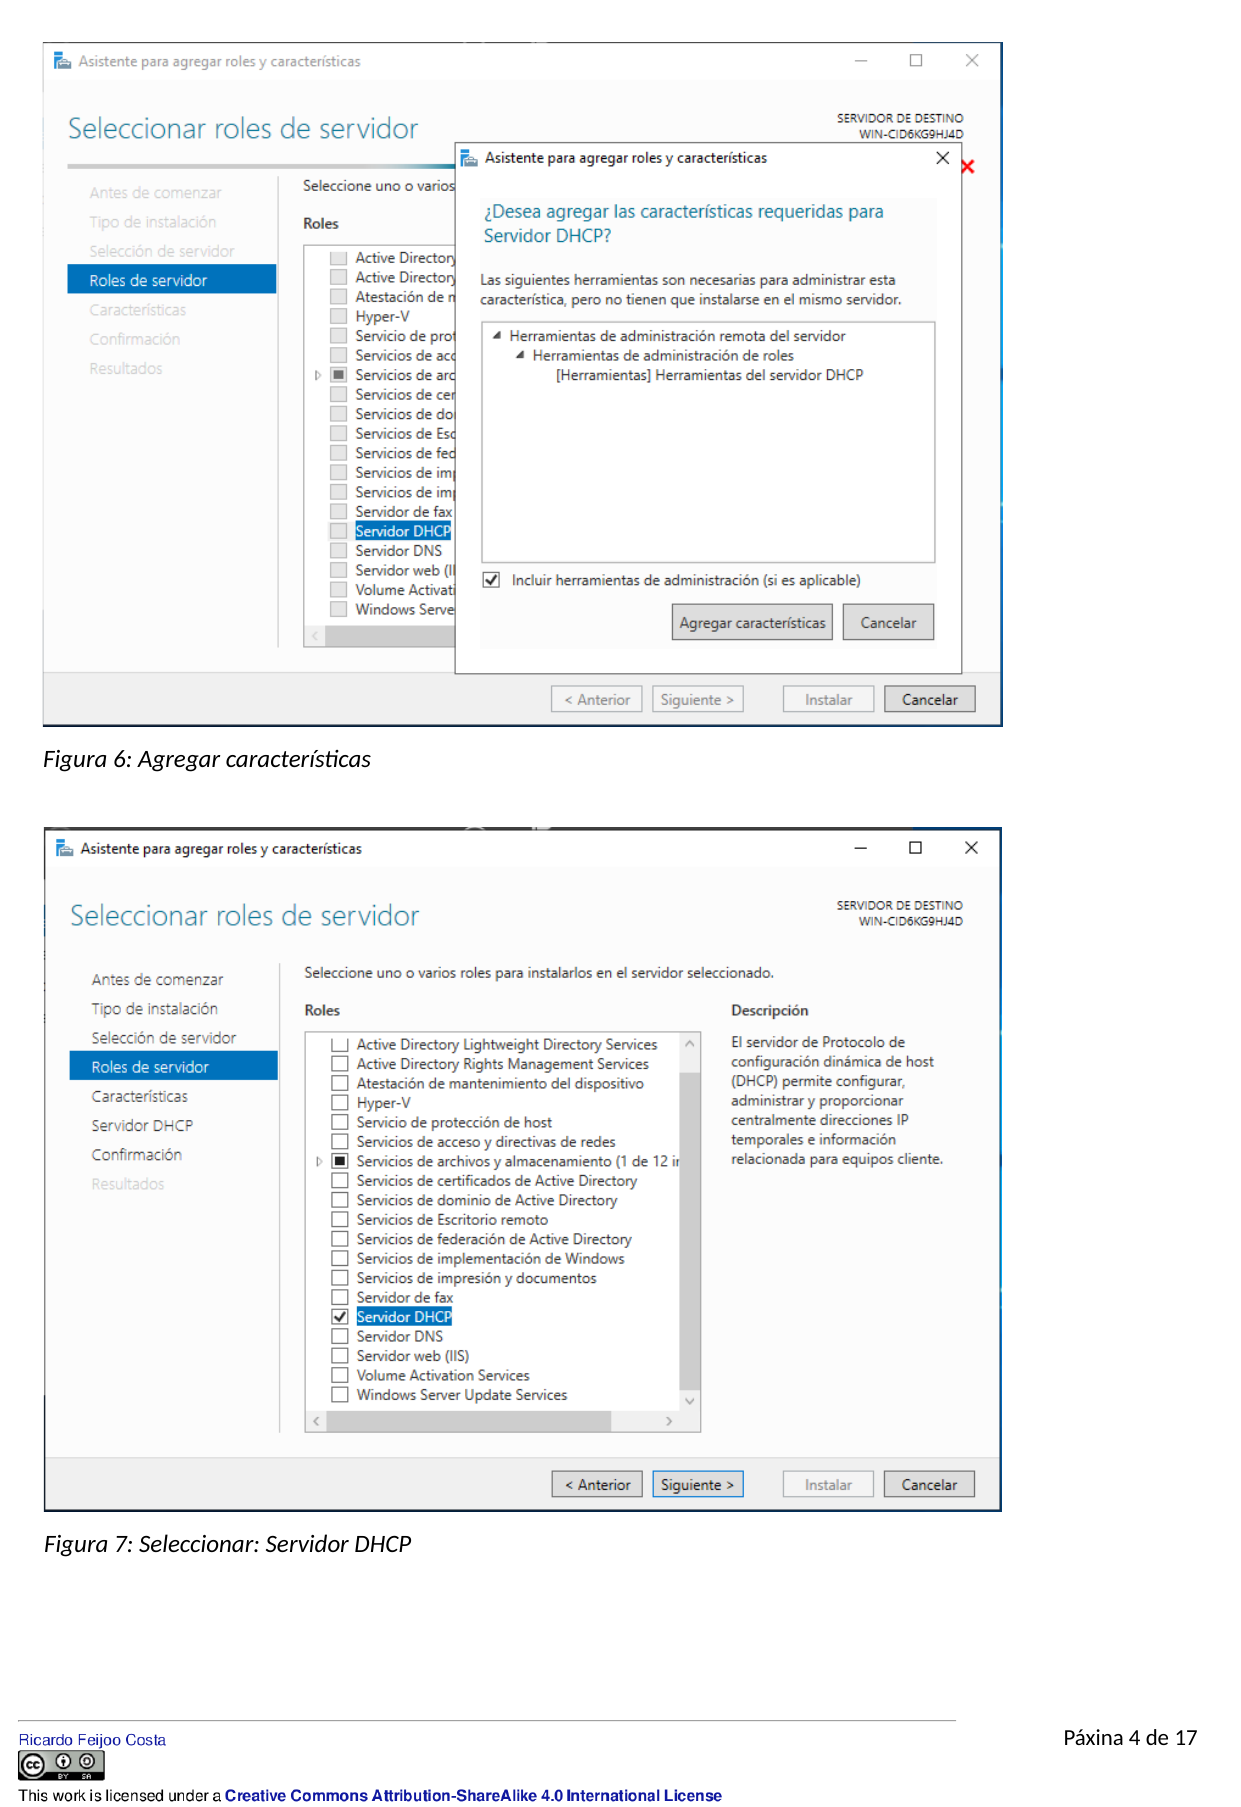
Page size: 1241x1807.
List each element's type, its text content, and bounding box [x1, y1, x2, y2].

picture [43, 827, 1002, 1512]
text Figura 6: Agregar características [43, 727, 1003, 774]
picture [8, 1715, 957, 1806]
picture [42, 42, 1003, 727]
text Figura 7: Seleccionar: Servidor DHCP [44, 1512, 1002, 1559]
